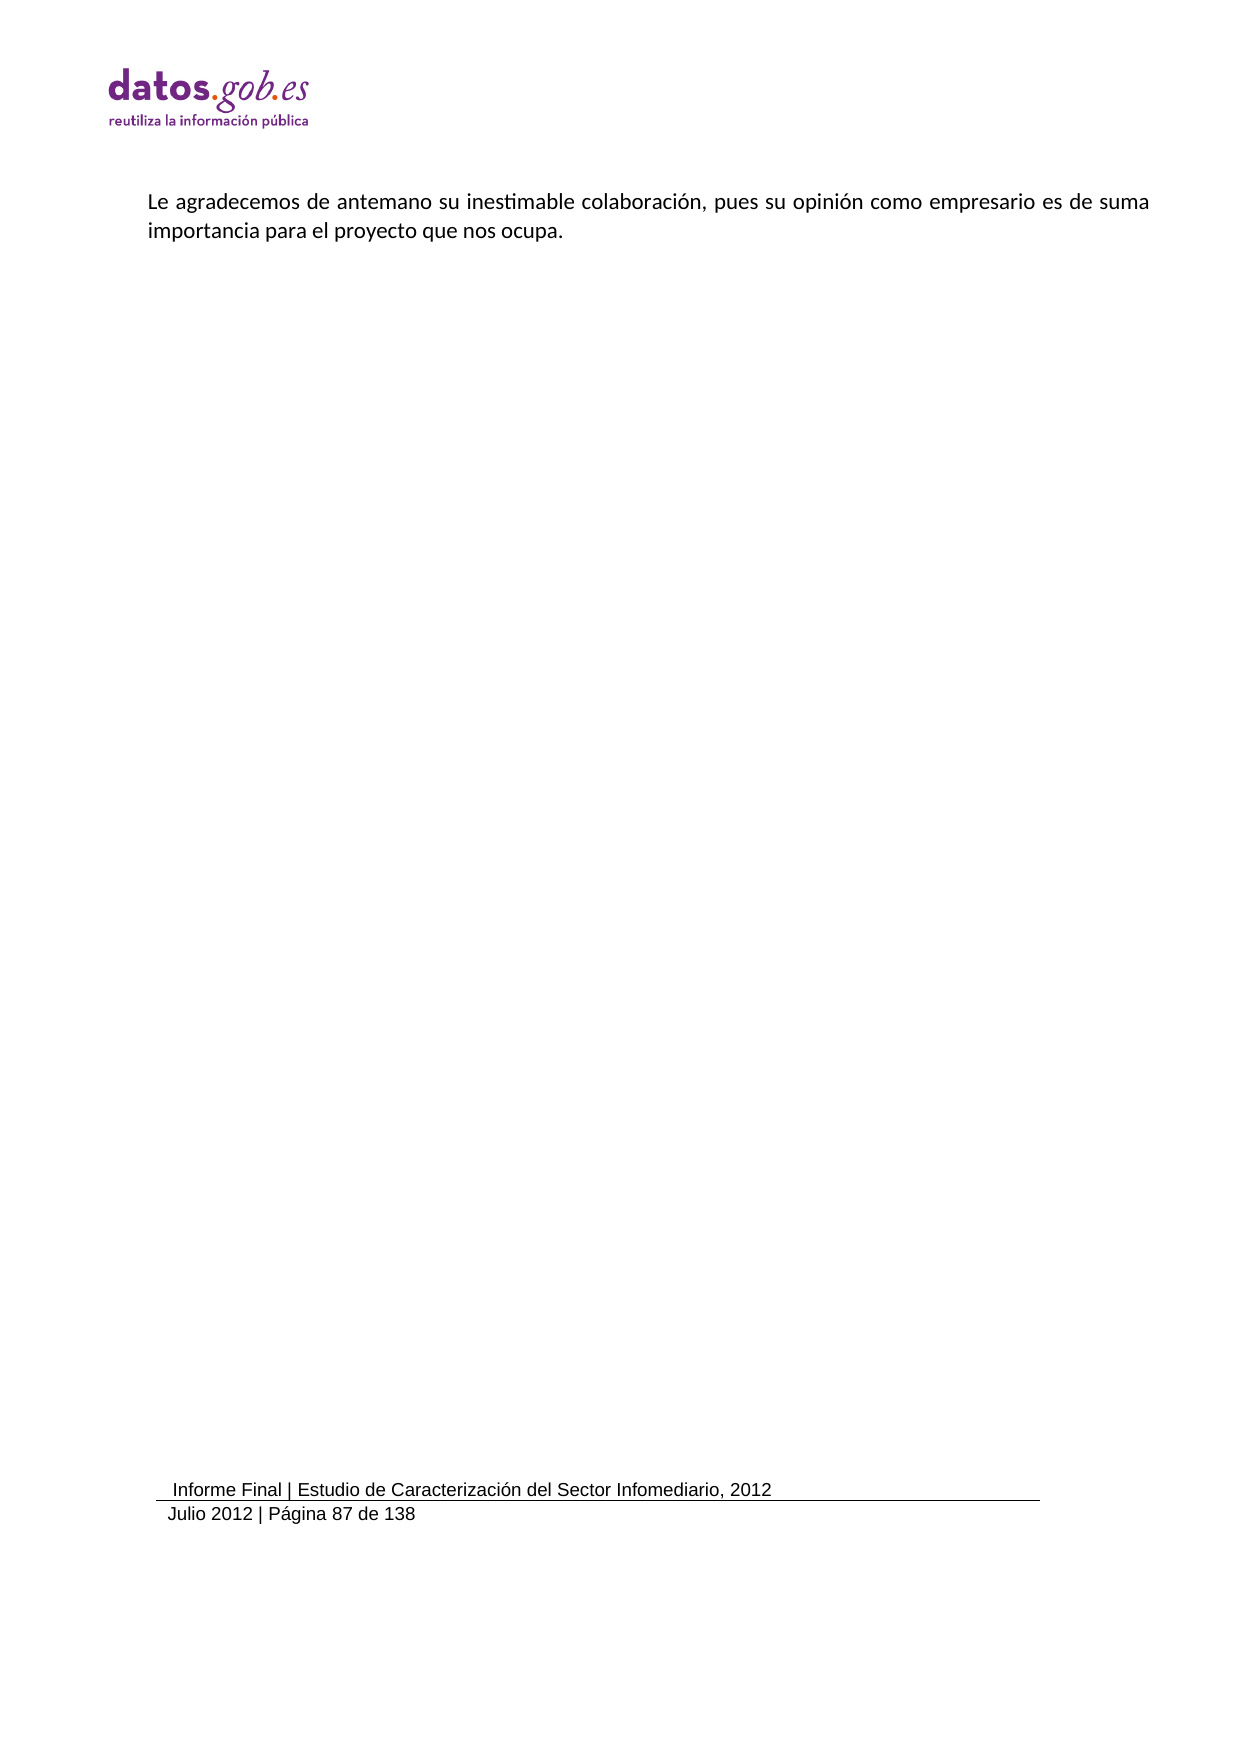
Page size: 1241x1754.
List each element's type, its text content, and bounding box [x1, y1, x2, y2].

text Le agradecemos de antemano su inestimable colaboración, pues su opinión como empresario es de suma importancia para el proyecto que nos ocupa. [148, 186, 1152, 244]
